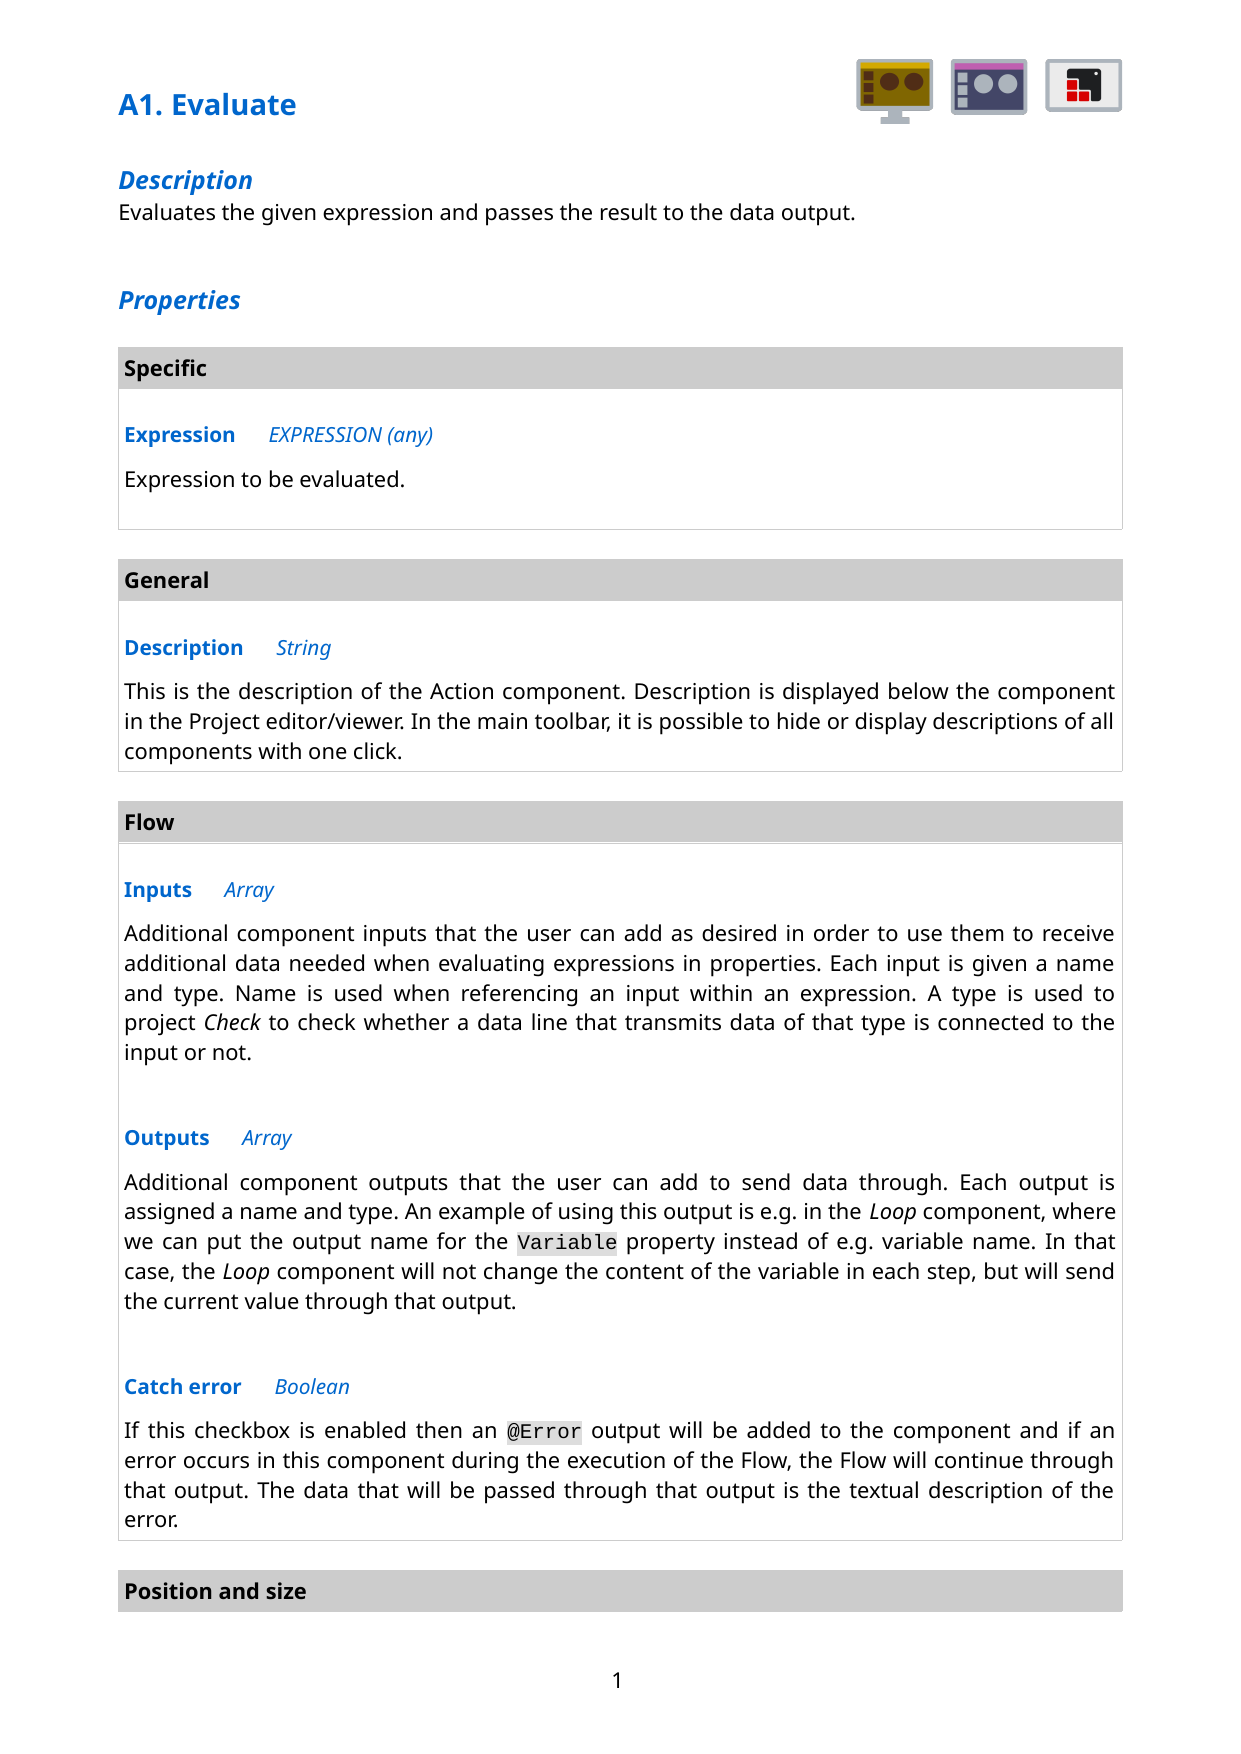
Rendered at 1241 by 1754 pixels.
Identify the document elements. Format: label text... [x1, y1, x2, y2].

subtitle Description [118, 163, 1122, 197]
subtitle Evaluate [118, 84, 856, 124]
text Evaluates the given expression and passes the result to the data output. [118, 197, 1122, 227]
table_cell Inputs Array Additional component inputs that the user can add as desired in order to use them to receive additional data needed when evaluating expressions in properties. Each input is given a name and type. Name is used when referencing an input within an expression. A type is used to project Check to check whether a data line that transmits data of that type is connected to the input or not. Outputs Array Additional component outputs that the user can add to send data through. Each output is assigned a name and type. An example of using this output is e.g. in the Loop component, where we can put the output name for the Variable property instead of e.g. variable name. In that case, the Loop component will not change the content of the variable in each step, but will send the current value through that output. Catch error Boolean If this checkbox is enabled then an @Error output will be added to the component and if an error occurs in this component during the execution of the Flow, the Flow will continue through that output. The data that will be passed through that output is the textual description of the error. [119, 844, 1122, 1540]
table_header General [119, 560, 1122, 600]
picture [950, 59, 1028, 115]
table_header Flow [119, 802, 1122, 842]
picture [856, 59, 934, 124]
picture [1045, 59, 1123, 112]
table_cell Expression EXPRESSION (any) Expression to be evaluated. [119, 389, 1122, 529]
table_header Specific [119, 348, 1122, 388]
subtitle Properties [118, 283, 1122, 317]
table_header Position and size [119, 1571, 1122, 1611]
table_cell Description String This is the description of the Action component. Description is displayed below the component in the Project editor/viewer. In the main toolbar, it is possible to hide or display descriptions of all components with one click. [119, 601, 1122, 771]
subtitle [934, 84, 1122, 124]
